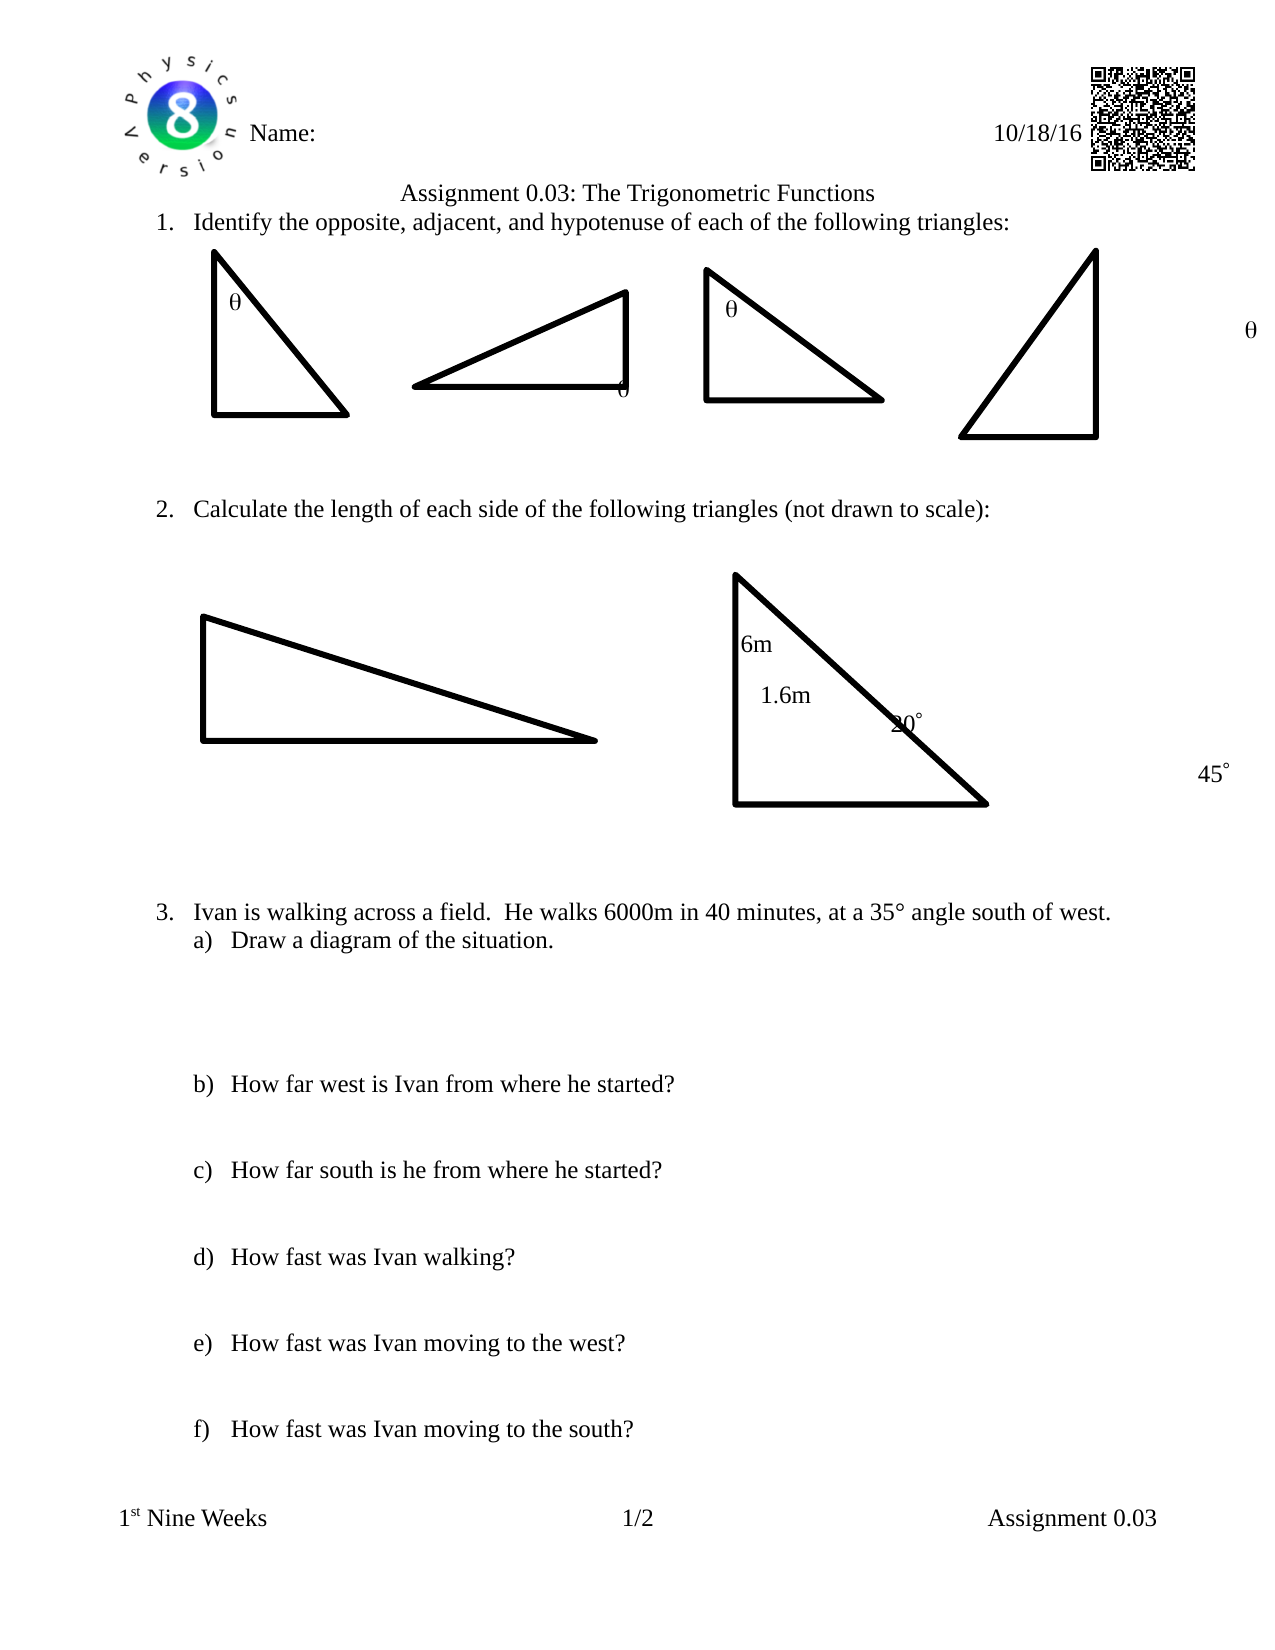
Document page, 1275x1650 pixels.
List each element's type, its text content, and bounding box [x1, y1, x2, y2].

picture [1082, 58, 1203, 179]
list Identify the opposite, adjacent, and hypotenuse of each of the following triangles: [156, 207, 1157, 236]
list Ivan is walking across a field. He walks 6000m in 40 minutes, at a 35° angle south of west. [156, 897, 1157, 926]
text Assignment 0.03: The Trigonometric Functions [118, 176, 1157, 207]
list How fast was Ivan moving to the west? [193, 1328, 1157, 1357]
list How fast was Ivan walking? [193, 1242, 1157, 1271]
list Draw a diagram of the situation. [193, 926, 1157, 954]
list How fast was Ivan moving to the south? [193, 1414, 1157, 1443]
list How far south is he from where he started? [193, 1156, 1157, 1184]
list How far west is Ivan from where he started? [193, 1069, 1157, 1098]
picture [124, 56, 237, 177]
list Calculate the length of each side of the following triangles (not drawn to scale): [156, 494, 1157, 523]
